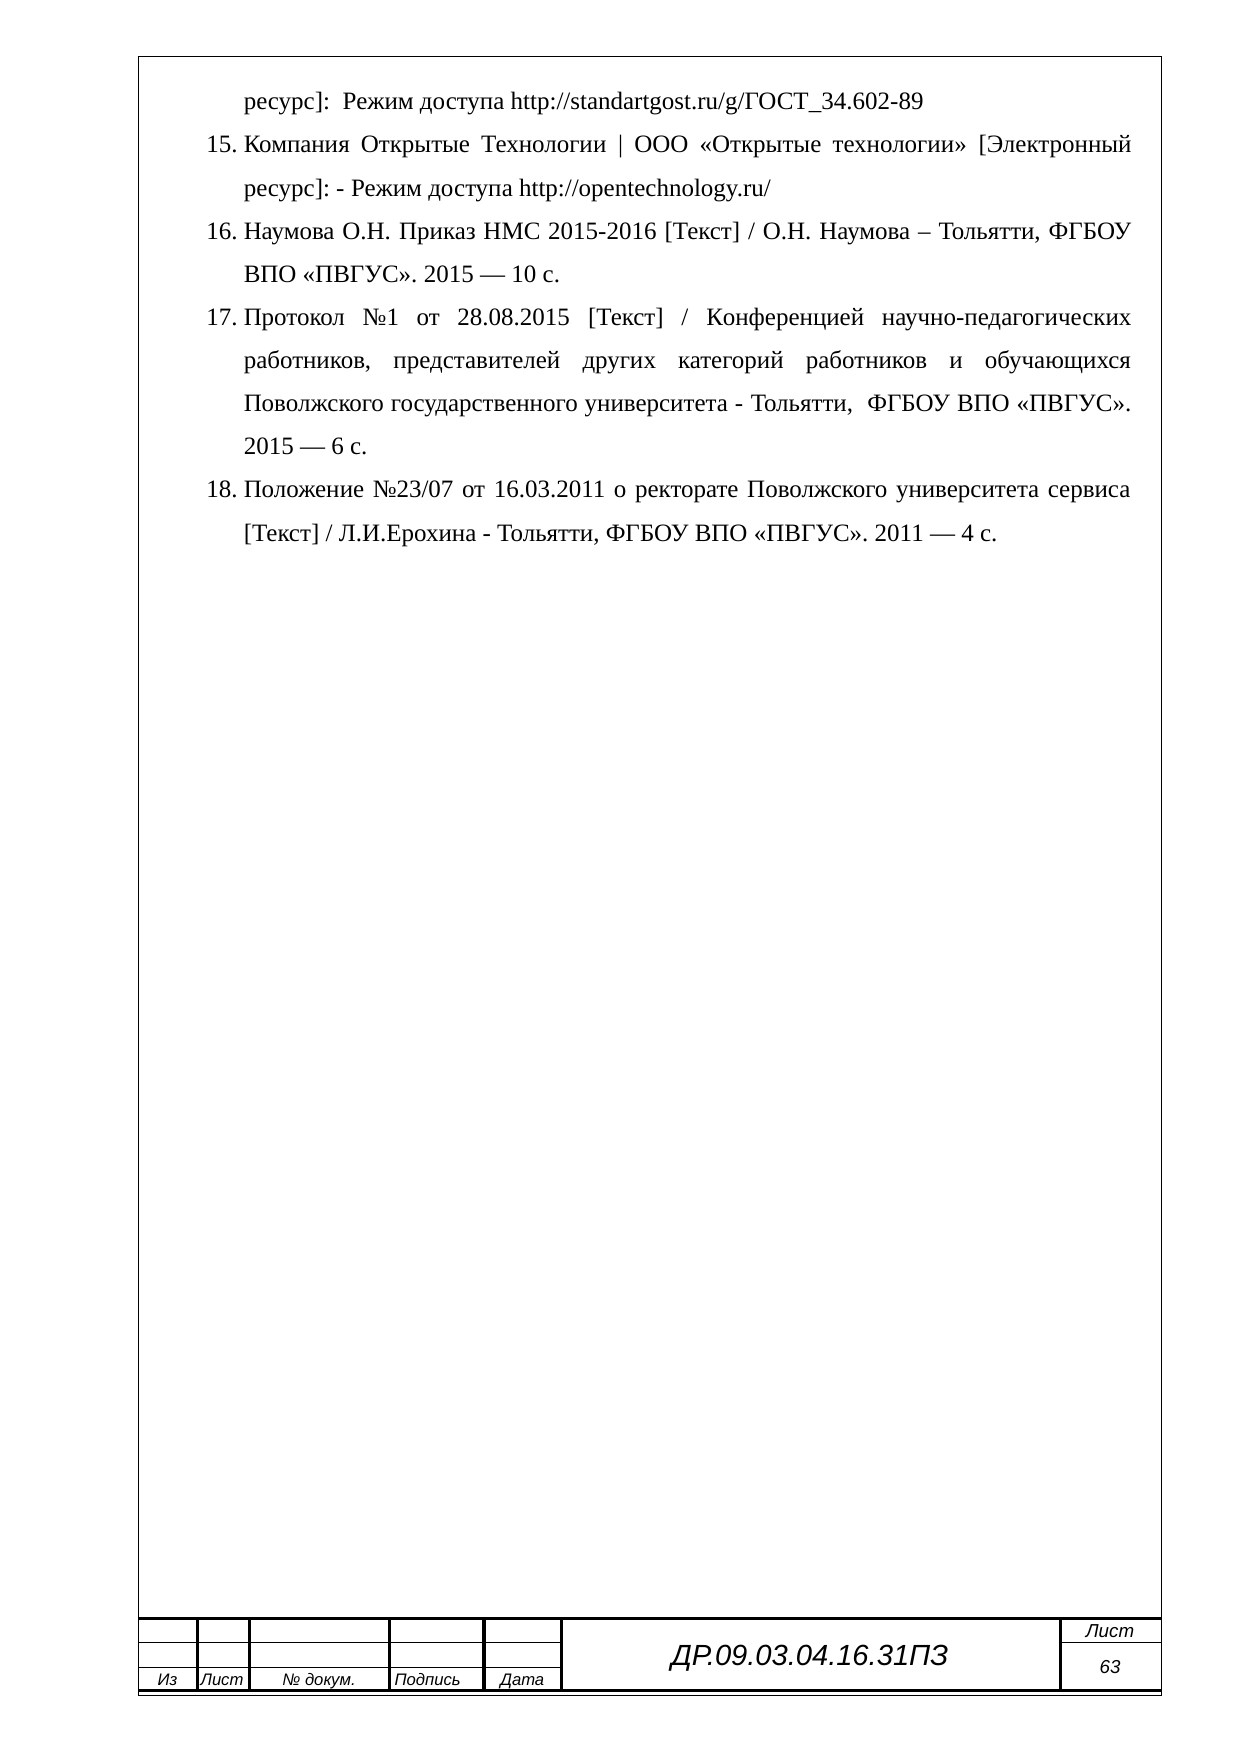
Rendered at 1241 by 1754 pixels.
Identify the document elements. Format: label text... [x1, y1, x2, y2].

list Компания Открытые Технологии | ООО «Открытые технологии» [Электронный ресурс]: - Режим доступа http://opentechnology.ru/ [206, 129, 1132, 201]
list Протокол №1 от 28.08.2015 [Текст] / Конференцией научно-педагогических работников, представителей других категорий работников и обучающихся Поволжского государственного университета - Тольятти, ФГБОУ ВПО «ПВГУС». 2015 — 6 с. [206, 302, 1132, 460]
list ресурс]: Режим доступа http://standartgost.ru/g/ГОСТ_34.602-89 [206, 86, 1132, 115]
list Положение №23/07 от 16.03.2011 о ректорате Поволжского университета сервиса [Текст] / Л.И.Ерохина - Тольятти, ФГБОУ ВПО «ПВГУС». 2011 — 4 с. [206, 474, 1132, 546]
list Наумова О.Н. Приказ НМС 2015-2016 [Текст] / О.Н. Наумова – Тольятти, ФГБОУ ВПО «ПВГУС». 2015 — 10 с. [206, 216, 1132, 288]
